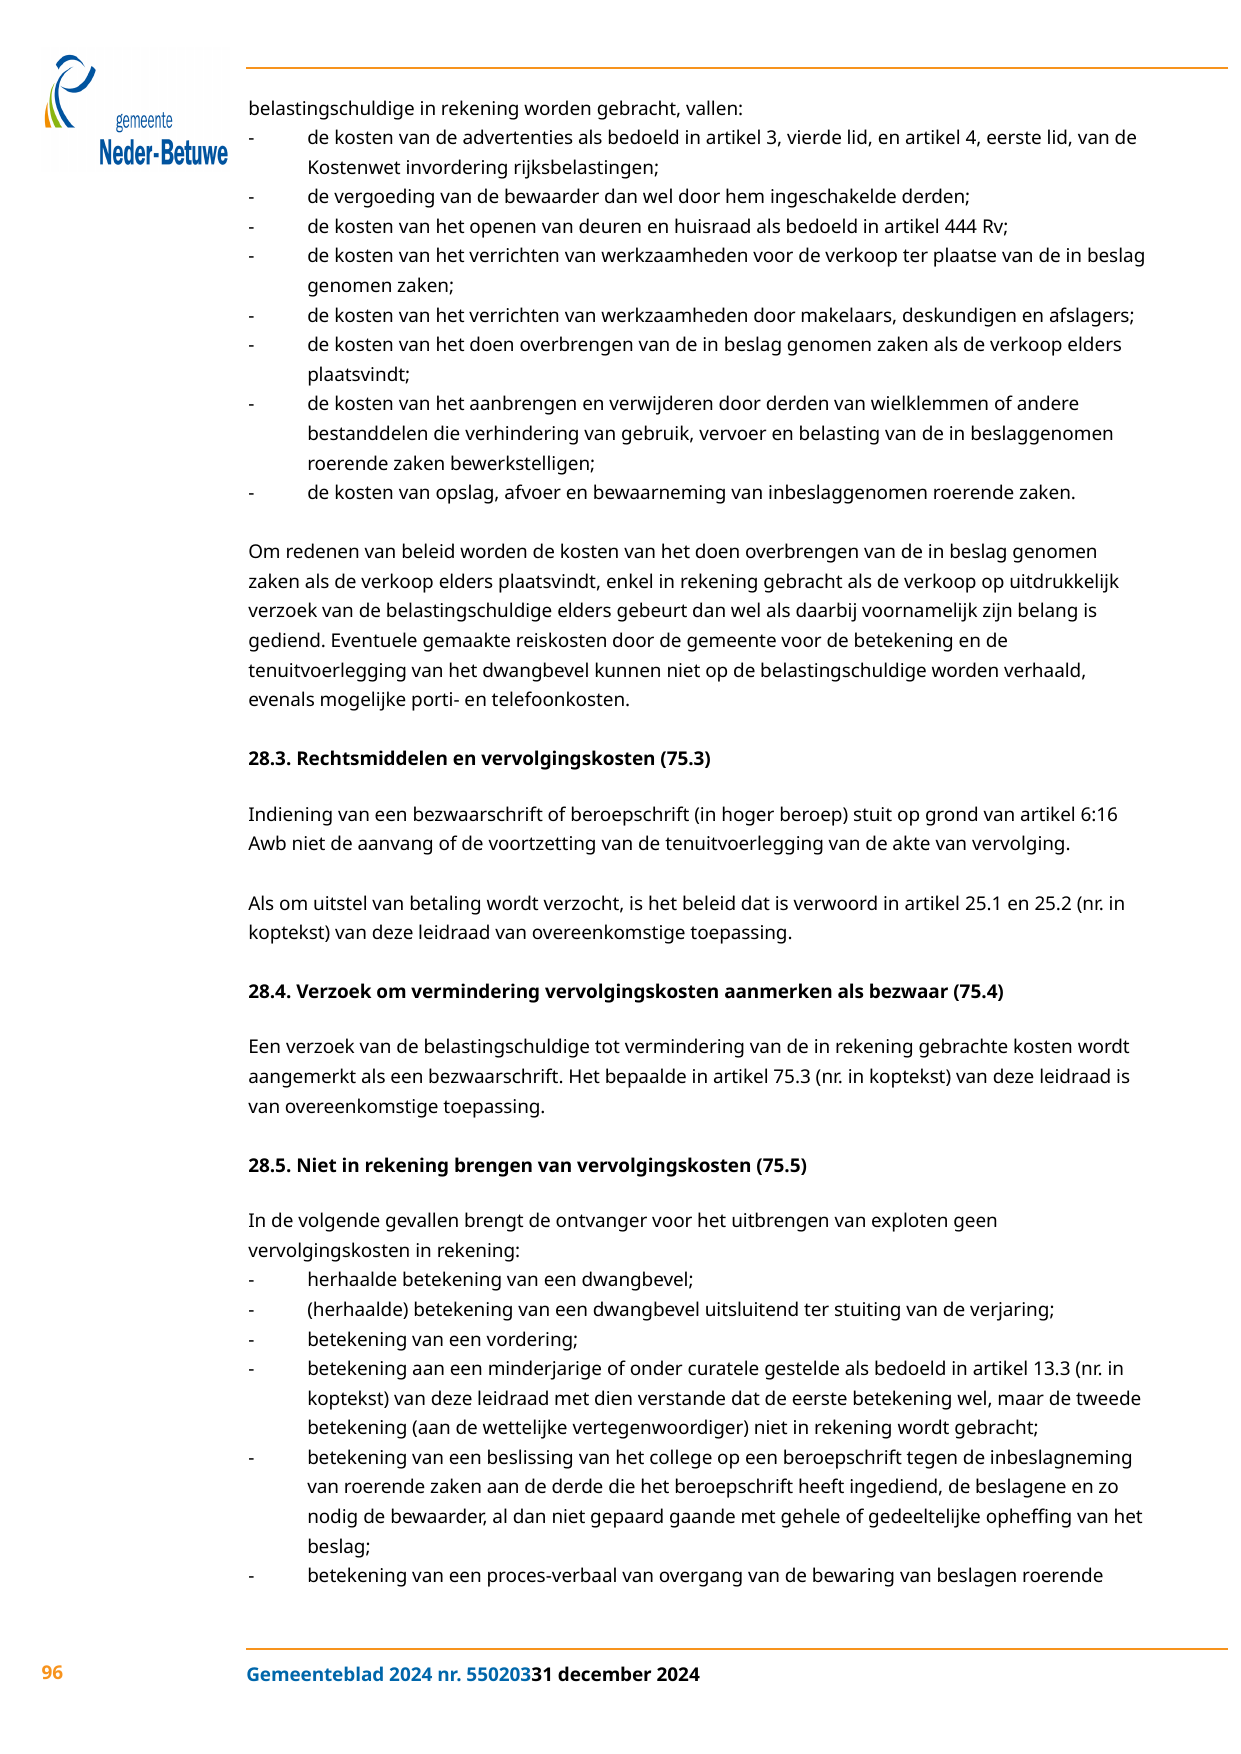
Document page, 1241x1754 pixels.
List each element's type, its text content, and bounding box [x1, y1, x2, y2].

list de kosten van het verrichten van werkzaamheden voor de verkoop ter plaatse van de in beslag genomen zaken; [248, 243, 1152, 298]
list betekening van een beslissing van het college op een beroepschrift tegen de inbeslagneming van roerende zaken aan de derde die het beroepschrift heeft ingediend, de beslagene en zo nodig de bewaarder, al dan niet gepaard gaande met gehele of gedeeltelijke opheffing van het beslag; [248, 1444, 1152, 1558]
text Een verzoek van de belastingschuldige tot vermindering van de in rekening gebrachte kosten wordt aangemerkt als een bezwaarschrift. Het bepaalde in artikel 75.3 (nr. in koptekst) van deze leidraad is van overeenkomstige toepassing. [248, 1034, 1152, 1119]
list de kosten van het doen overbrengen van de in beslag genomen zaken als de verkoop elders plaatsvindt; [248, 331, 1152, 387]
text belastingschuldige in rekening worden gebracht, vallen: [248, 95, 1152, 121]
list herhaalde betekening van een dwangbevel; [248, 1267, 1152, 1292]
text Indiening van een bezwaarschrift of beroepschrift (in hoger beroep) stuit op grond van artikel 6:16 Awb niet de aanvang of de voortzetting van de tenuitvoerlegging van de akte van vervolging. [248, 801, 1152, 856]
text In de volgende gevallen brengt de ontvanger voor het uitbrengen van exploten geen vervolgingskosten in rekening: [248, 1207, 1152, 1263]
list betekening van een vordering; [248, 1326, 1152, 1351]
picture [41, 47, 231, 172]
list (herhaalde) betekening van een dwangbevel uitsluitend ter stuiting van de verjaring; [248, 1296, 1152, 1322]
list betekening aan een minderjarige of onder curatele gestelde als bedoeld in artikel 13.3 (nr. in koptekst) van deze leidraad met dien verstande dat de eerste betekening wel, maar de tweede betekening (aan de wettelijke vertegenwoordiger) niet in rekening wordt gebracht; [248, 1355, 1152, 1440]
list de kosten van het aanbrengen en verwijderen door derden van wielklemmen of andere bestanddelen die verhindering van gebruik, vervoer en belasting van de in beslaggenomen roerende zaken bewerkstelligen; [248, 391, 1152, 476]
text 28.4. Verzoek om vermindering vervolgingskosten aanmerken als bezwaar (75.4) [248, 978, 1152, 1004]
list de vergoeding van de bewaarder dan wel door hem ingeschakelde derden; [248, 183, 1152, 209]
text Als om uitstel van betaling wordt verzocht, is het beleid dat is verwoord in artikel 25.1 en 25.2 (nr. in koptekst) van deze leidraad van overeenkomstige toepassing. [248, 890, 1152, 945]
text Om redenen van beleid worden de kosten van het doen overbrengen van de in beslag genomen zaken als de verkoop elders plaatsvindt, enkel in rekening gebracht als de verkoop op uitdrukkelijk verzoek van de belastingschuldige elders gebeurt dan wel als daarbij voornamelijk zijn belang is gediend. Eventuele gemaakte reiskosten door de gemeente voor de betekening en de tenuitvoerlegging van het dwangbevel kunnen niet op de belastingschuldige worden verhaald, evenals mogelijke porti- en telefoonkosten. [248, 538, 1152, 712]
list betekening van een proces-verbaal van overgang van de bewaring van beslagen roerende [248, 1562, 1152, 1588]
list de kosten van het openen van deuren en huisraad als bedoeld in artikel 444 Rv; [248, 213, 1152, 239]
list de kosten van opslag, afvoer en bewaarneming van inbeslaggenomen roerende zaken. [248, 479, 1152, 505]
list de kosten van de advertenties als bedoeld in artikel 3, vierde lid, en artikel 4, eerste lid, van de Kostenwet invordering rijksbelastingen; [248, 124, 1152, 180]
text 28.5. Niet in rekening brengen van vervolgingskosten (75.5) [248, 1152, 1152, 1178]
text 28.3. Rechtsmiddelen en vervolgingskosten (75.3) [248, 746, 1152, 771]
list de kosten van het verrichten van werkzaamheden door makelaars, deskundigen en afslagers; [248, 302, 1152, 328]
